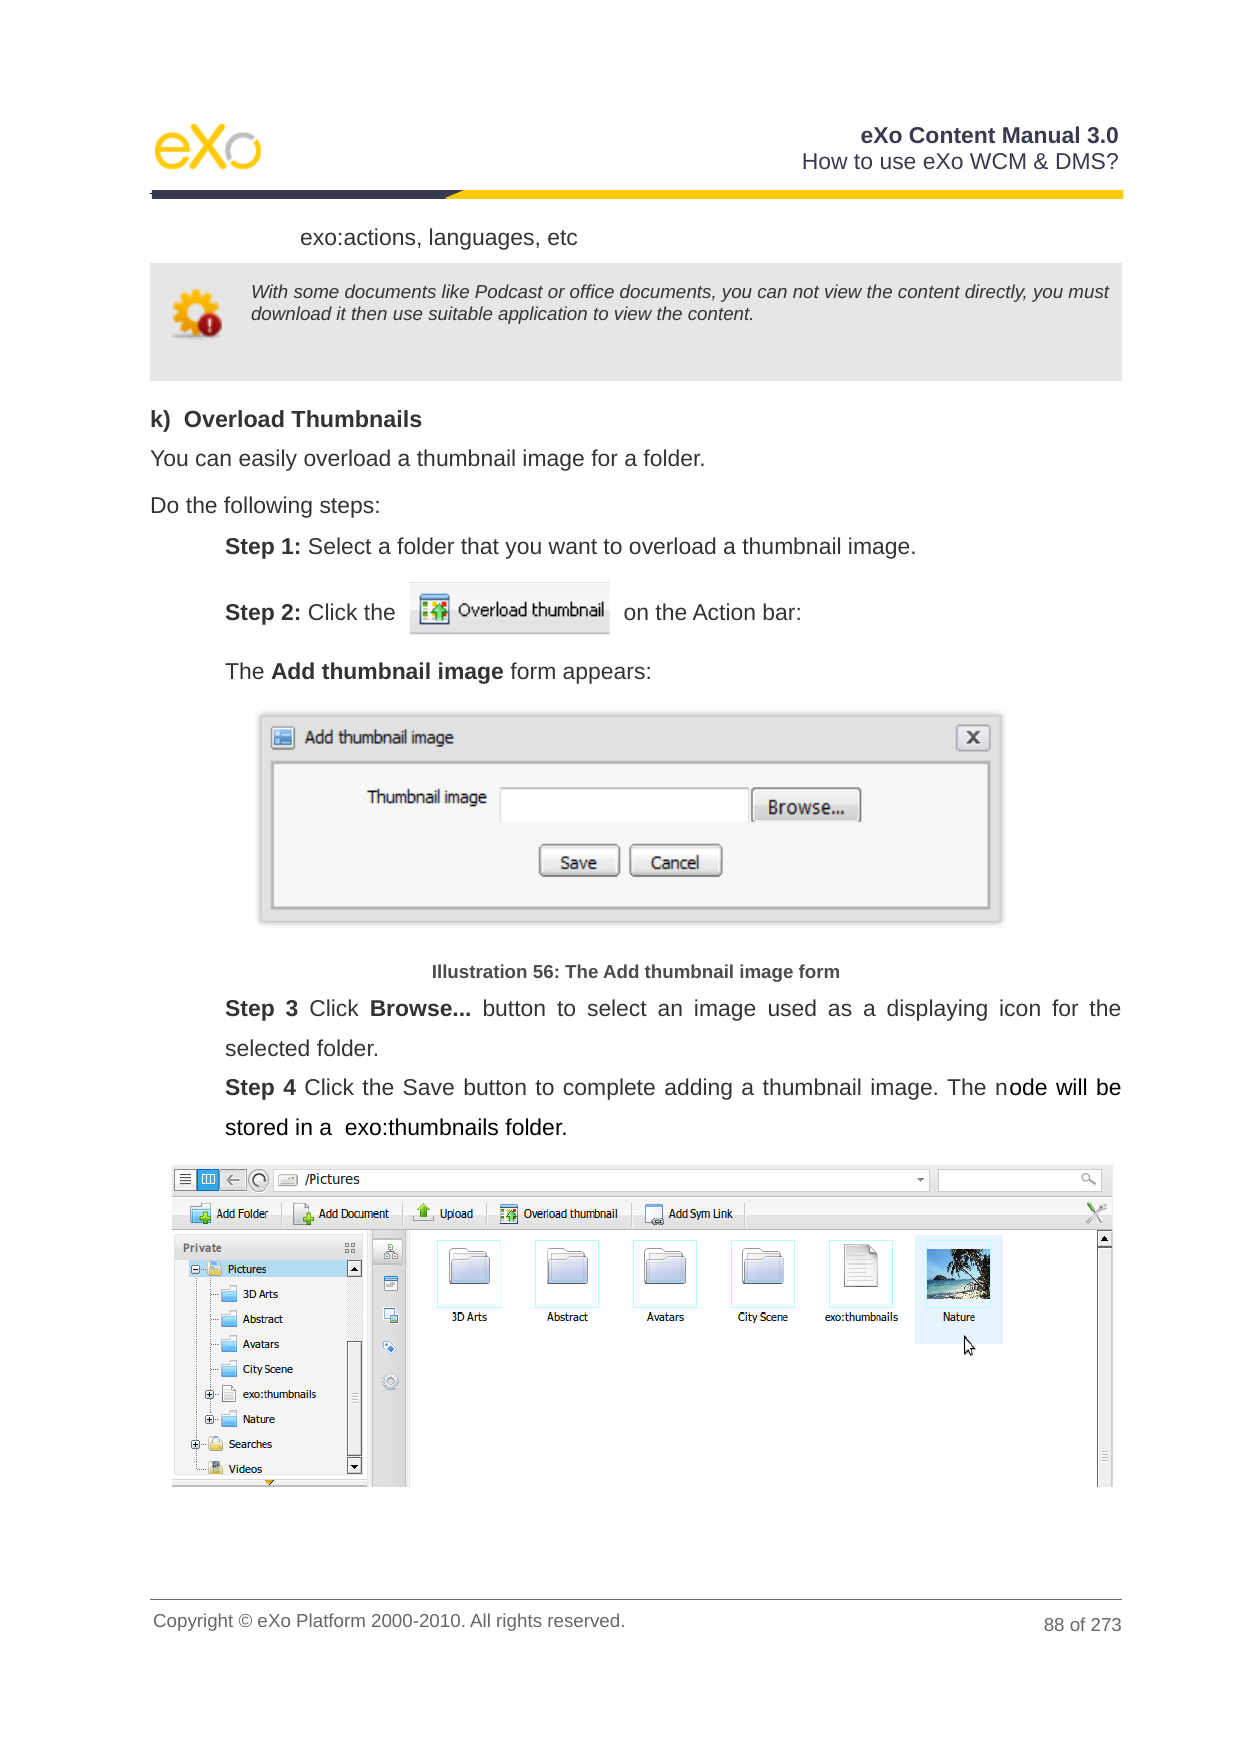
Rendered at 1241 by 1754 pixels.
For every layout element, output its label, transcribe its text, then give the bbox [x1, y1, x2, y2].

picture [171, 1165, 1113, 1487]
picture [155, 123, 262, 170]
list Illustration 56: The Add thumbnail image form [241, 932, 1030, 982]
table_header With some documents like Podcast or office documents, you can not view the content directly, you must download it then use suitable application to view the content. [245, 263, 1122, 381]
picture [250, 703, 1012, 932]
list Step 1: Select a folder that you want to overload a thumbnail image. [187, 533, 1122, 559]
picture [171, 289, 222, 340]
list exo:actions, languages, etc [262, 223, 1122, 250]
list The Add thumbnail image form appears: [187, 658, 1122, 684]
subtitle Overload Thumbnails [150, 406, 1122, 432]
list Step 3 Click Browse... button to select an image used as a displaying icon for the selected folder. [187, 691, 1122, 1061]
list Step 4 Click the Save button to complete adding a thumbnail image. The node will be stored in a exo:thumbnails folder. [187, 1074, 1122, 1140]
picture [151, 190, 1124, 199]
picture [409, 582, 610, 636]
text You can easily overload a thumbnail image for a folder. [150, 445, 1122, 471]
text Do the following steps: [150, 492, 1122, 518]
list Step 2: Click the on the Action bar: [187, 574, 1122, 643]
table_header [150, 263, 245, 381]
